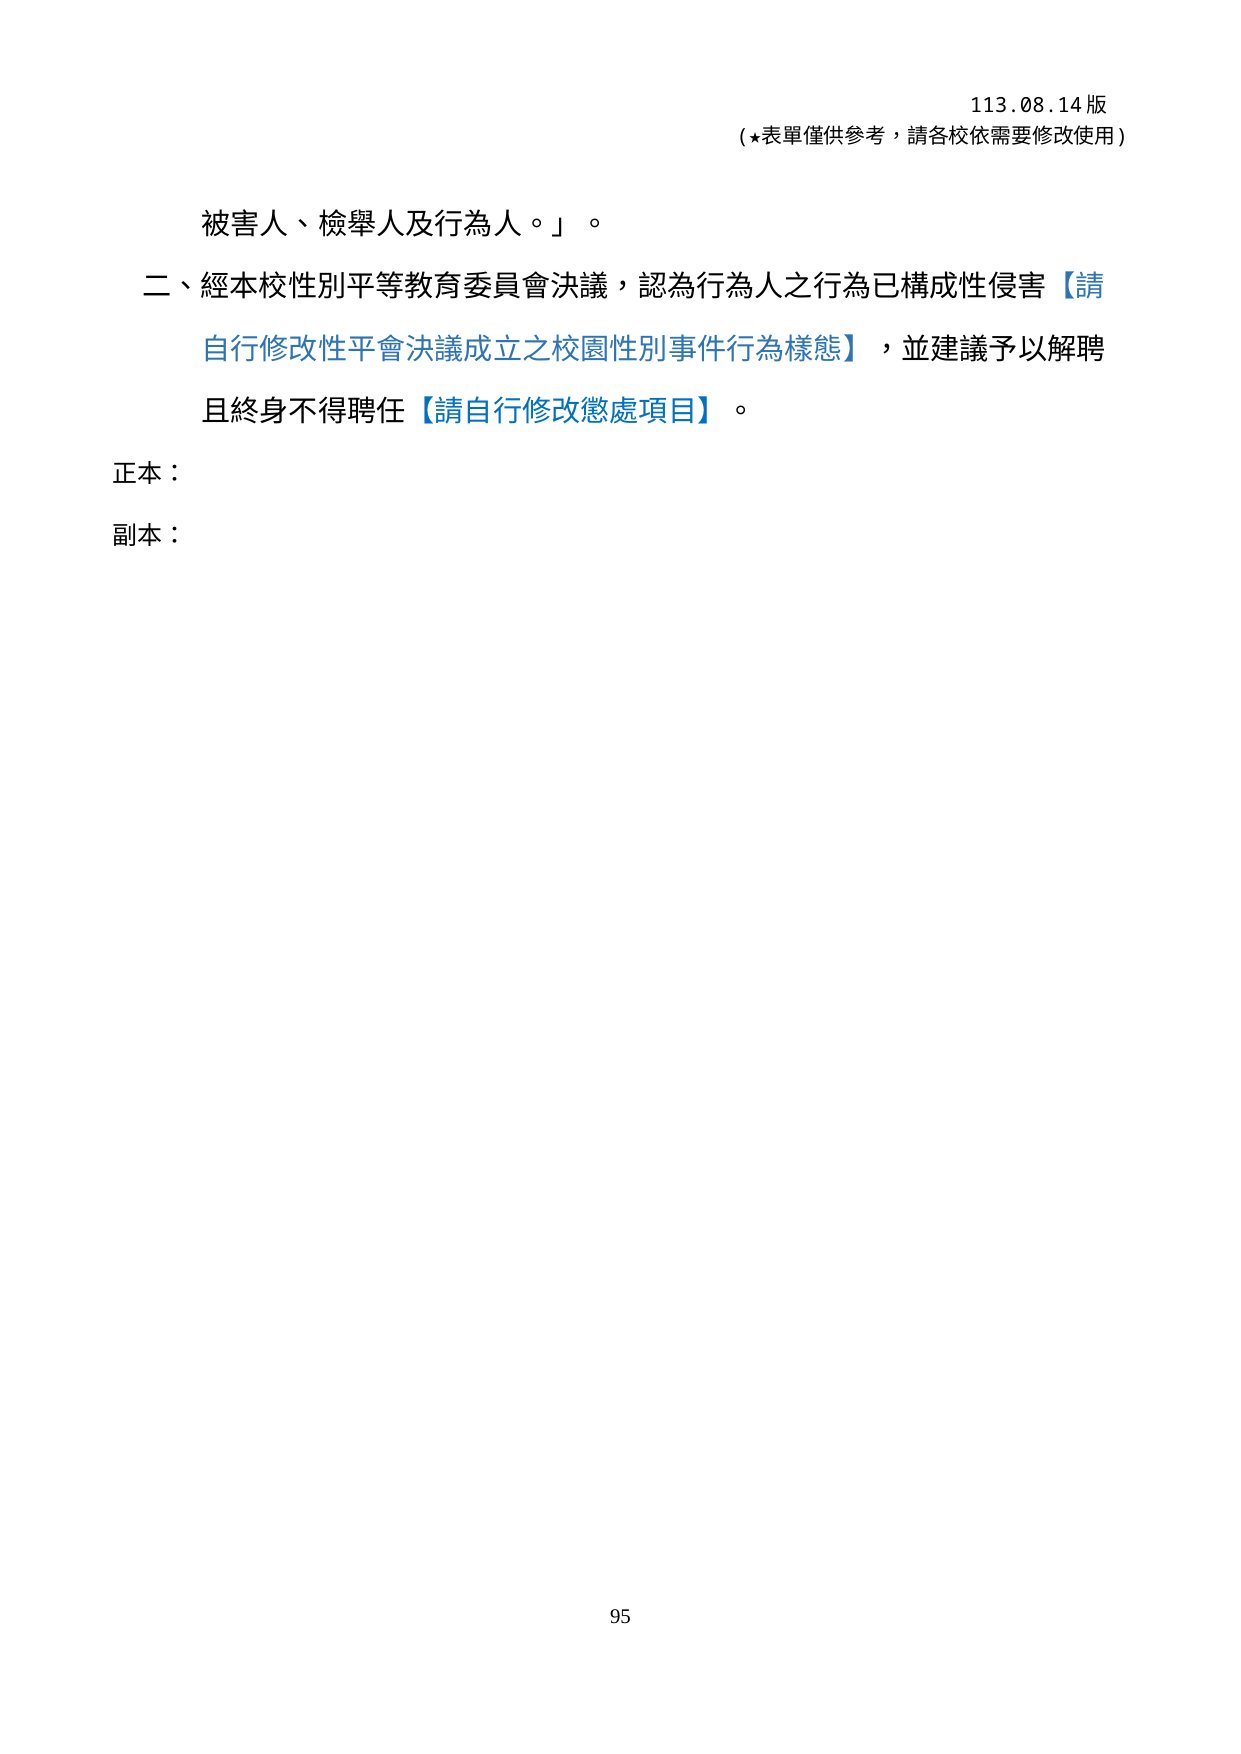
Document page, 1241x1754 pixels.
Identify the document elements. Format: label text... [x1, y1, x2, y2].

text 被害人、檢舉人及行為人。」。 [142, 180, 1128, 242]
text 二、經本校性別平等教育委員會決議，認為行為人之行為已構成性侵害【請自行修改性平會決議成立之校園性別事件行為樣態】，並建議予以解聘且終身不得聘任【請自行修改懲處項目】。 [142, 242, 1128, 430]
text 正本： [112, 430, 1128, 492]
text 副本： [112, 492, 1128, 555]
